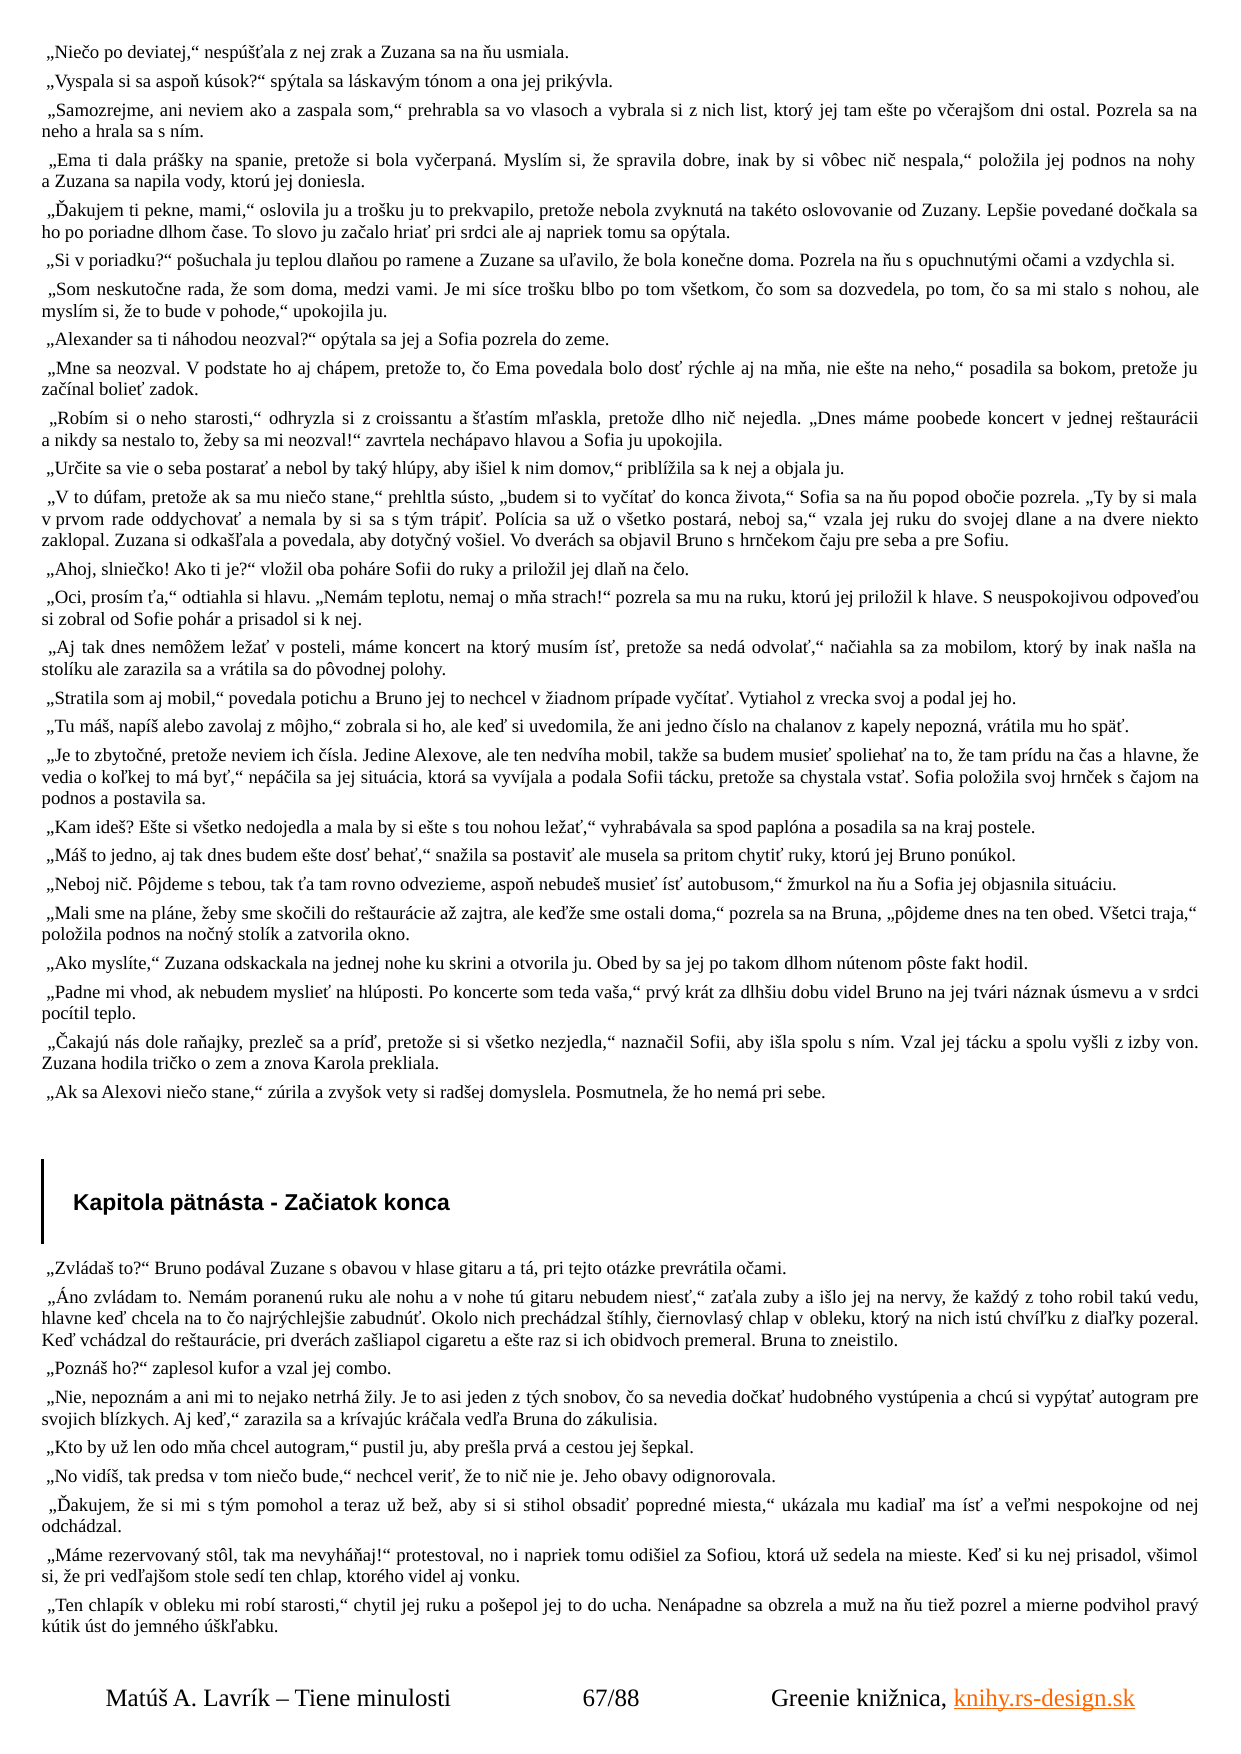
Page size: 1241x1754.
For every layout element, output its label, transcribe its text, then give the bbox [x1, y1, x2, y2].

text „V to dúfam, pretože ak sa mu niečo stane,“ prehltla sústo, „budem si to vyčítať do konca života,“ Sofia sa na ňu popod obočie pozrela. „Ty by si mala v prvom rade oddychovať a nemala by si sa s tým trápiť. Polícia sa už o všetko postará, neboj sa,“ vzala jej ruku do svojej dlane a na dvere niekto zaklopal. Zuzana si odkašľala a povedala, aby dotyčný vošiel. Vo dverách sa objavil Bruno s hrnčekom čaju pre seba a pre Sofiu. [41, 486, 1199, 551]
text „Kam ideš? Ešte si všetko nedojedla a mala by si ešte s tou nohou ležať,“ vyhrabávala sa spod paplóna a posadila sa na kraj postele. [41, 816, 1199, 837]
text „Ďakujem ti pekne, mami,“ oslovila ju a trošku ju to prekvapilo, pretože nebola zvyknutá na takéto oslovovanie od Zuzany. Lepšie povedané dočkala sa ho po poriadne dlhom čase. To slovo ju začalo hriať pri srdci ale aj napriek tomu sa opýtala. [41, 199, 1199, 242]
text „Máš to jedno, aj tak dnes budem ešte dosť behať,“ snažila sa postaviť ale musela sa pritom chytiť ruky, ktorú jej Bruno ponúkol. [41, 844, 1199, 866]
text „Stratila som aj mobil,“ povedala potichu a Bruno jej to nechcel v žiadnom prípade vyčítať. Vytiahol z vrecka svoj a podal jej ho. [41, 687, 1199, 708]
text „Oci, prosím ťa,“ odtiahla si hlavu. „Nemám teplotu, nemaj o mňa strach!“ pozrela sa mu na ruku, ktorú jej priložil k hlave. S neuspokojivou odpoveďou si zobral od Sofie pohár a prisadol si k nej. [41, 586, 1199, 629]
text „Robím si o neho starosti,“ odhryzla si z croissantu a šťastím mľaskla, pretože dlho nič nejedla. „Dnes máme poobede koncert v jednej reštaurácii a nikdy sa nestalo to, žeby sa mi neozval!“ zavrtela nechápavo hlavou a Sofia ju upokojila. [41, 407, 1199, 450]
text „No vidíš, tak predsa v tom niečo bude,“ nechcel veriť, že to nič nie je. Jeho obavy odignorovala. [41, 1465, 1199, 1486]
text „Tu máš, napíš alebo zavolaj z môjho,“ zobrala si ho, ale keď si uvedomila, že ani jedno číslo na chalanov z kapely nepozná, vrátila mu ho späť. [41, 715, 1199, 737]
text „Alexander sa ti náhodou neozval?“ opýtala sa jej a Sofia pozrela do zeme. [41, 328, 1199, 350]
text „Ako myslíte,“ Zuzana odskackala na jednej nohe ku skrini a otvorila ju. Obed by sa jej po takom dlhom nútenom pôste fakt hodil. [41, 952, 1199, 973]
text „Čakajú nás dole raňajky, prezleč sa a príď, pretože si si všetko nezjedla,“ naznačil Sofii, aby išla spolu s ním. Vzal jej tácku a spolu vyšli z izby von. Zuzana hodila tričko o zem a znova Karola prekliala. [41, 1031, 1199, 1074]
text „Si v poriadku?“ pošuchala ju teplou dlaňou po ramene a Zuzane sa uľavilo, že bola konečne doma. Pozrela na ňu s opuchnutými očami a vzdychla si. [41, 249, 1199, 271]
text „Nie, nepoznám a ani mi to nejako netrhá žily. Je to asi jeden z tých snobov, čo sa nevedia dočkať hudobného vystúpenia a chcú si vypýtať autogram pre svojich blízkych. Aj keď,“ zarazila sa a krívajúc kráčala vedľa Bruna do zákulisia. [41, 1386, 1199, 1429]
text „Je to zbytočné, pretože neviem ich čísla. Jedine Alexove, ale ten nedvíha mobil, takže sa budem musieť spoliehať na to, že tam prídu na čas a hlavne, že vedia o koľkej to má byť,“ nepáčila sa jej situácia, ktorá sa vyvíjala a podala Sofii tácku, pretože sa chystala vstať. Sofia položila svoj hrnček s čajom na podnos a postavila sa. [41, 744, 1199, 809]
text „Niečo po deviatej,“ nespúšťala z nej zrak a Zuzana sa na ňu usmiala. [41, 41, 1199, 63]
text „Zvládaš to?“ Bruno podával Zuzane s obavou v hlase gitaru a tá, pri tejto otázke prevrátila očami. [41, 1257, 1199, 1278]
text „Určite sa vie o seba postarať a nebol by taký hlúpy, aby išiel k nim domov,“ priblížila sa k nej a objala ju. [41, 457, 1199, 479]
text „Poznáš ho?“ zaplesol kufor a vzal jej combo. [41, 1357, 1199, 1379]
text „Ďakujem, že si mi s tým pomohol a teraz už bež, aby si si stihol obsadiť popredné miesta,“ ukázala mu kadiaľ ma ísť a veľmi nespokojne od nej odchádzal. [41, 1493, 1199, 1537]
subtitle Kapitola pätnásta - Začiatok konca [44, 1159, 1199, 1244]
text „Mali sme na pláne, žeby sme skočili do reštaurácie až zajtra, ale keďže sme ostali doma,“ pozrela sa na Bruna, „pôjdeme dnes na ten obed. Všetci traja,“ položila podnos na nočný stolík a zatvorila okno. [41, 902, 1199, 945]
text „Vyspala si sa aspoň kúsok?“ spýtala sa láskavým tónom a ona jej prikývla. [41, 70, 1199, 92]
text „Aj tak dnes nemôžem ležať v posteli, máme koncert na ktorý musím ísť, pretože sa nedá odvolať,“ načiahla sa za mobilom, ktorý by inak našla na stolíku ale zarazila sa a vrátila sa do pôvodnej polohy. [41, 636, 1199, 679]
text „Padne mi vhod, ak nebudem myslieť na hlúposti. Po koncerte som teda vaša,“ prvý krát za dlhšiu dobu videl Bruno na jej tvári náznak úsmevu a v srdci pocítil teplo. [41, 981, 1199, 1024]
text „Neboj nič. Pôjdeme s tebou, tak ťa tam rovno odvezieme, aspoň nebudeš musieť ísť autobusom,“ žmurkol na ňu a Sofia jej objasnila situáciu. [41, 873, 1199, 894]
text „Ema ti dala prášky na spanie, pretože si bola vyčerpaná. Myslím si, že spravila dobre, inak by si vôbec nič nespala,“ položila jej podnos na nohy a Zuzana sa napila vody, ktorú jej doniesla. [41, 149, 1199, 192]
text „Mne sa neozval. V podstate ho aj chápem, pretože to, čo Ema povedala bolo dosť rýchle aj na mňa, nie ešte na neho,“ posadila sa bokom, pretože ju začínal bolieť zadok. [41, 357, 1199, 400]
text „Ahoj, slniečko! Ako ti je?“ vložil oba poháre Sofii do ruky a priložil jej dlaň na čelo. [41, 558, 1199, 579]
text „Máme rezervovaný stôl, tak ma nevyháňaj!“ protestoval, no i napriek tomu odišiel za Sofiou, ktorá už sedela na mieste. Keď si ku nej prisadol, všimol si, že pri vedľajšom stole sedí ten chlap, ktorého videl aj vonku. [41, 1544, 1199, 1587]
text „Áno zvládam to. Nemám poranenú ruku ale nohu a v nohe tú gitaru nebudem niesť,“ zaťala zuby a išlo jej na nervy, že každý z toho robil takú vedu, hlavne keď chcela na to čo najrýchlejšie zabudnúť. Okolo nich prechádzal štíhly, čiernovlasý chlap v obleku, ktorý na nich istú chvíľku z diaľky pozeral. Keď vchádzal do reštaurácie, pri dverách zašliapol cigaretu a ešte raz si ich obidvoch premeral. Bruna to zneistilo. [41, 1286, 1199, 1350]
text „Samozrejme, ani neviem ako a zaspala som,“ prehrabla sa vo vlasoch a vybrala si z nich list, ktorý jej tam ešte po včerajšom dni ostal. Pozrela sa na neho a hrala sa s ním. [41, 99, 1199, 142]
text „Ten chlapík v obleku mi robí starosti,“ chytil jej ruku a pošepol jej to do ucha. Nenápadne sa obzrela a muž na ňu tiež pozrel a mierne podvihol pravý kútik úst do jemného úškľabku. [41, 1594, 1199, 1637]
text „Kto by už len odo mňa chcel autogram,“ pustil ju, aby prešla prvá a cestou jej šepkal. [41, 1436, 1199, 1458]
text „Som neskutočne rada, že som doma, medzi vami. Je mi síce trošku blbo po tom všetkom, čo som sa dozvedela, po tom, čo sa mi stalo s nohou, ale myslím si, že to bude v pohode,“ upokojila ju. [41, 278, 1199, 321]
text „Ak sa Alexovi niečo stane,“ zúrila a zvyšok vety si radšej domyslela. Posmutnela, že ho nemá pri sebe. [41, 1081, 1199, 1102]
